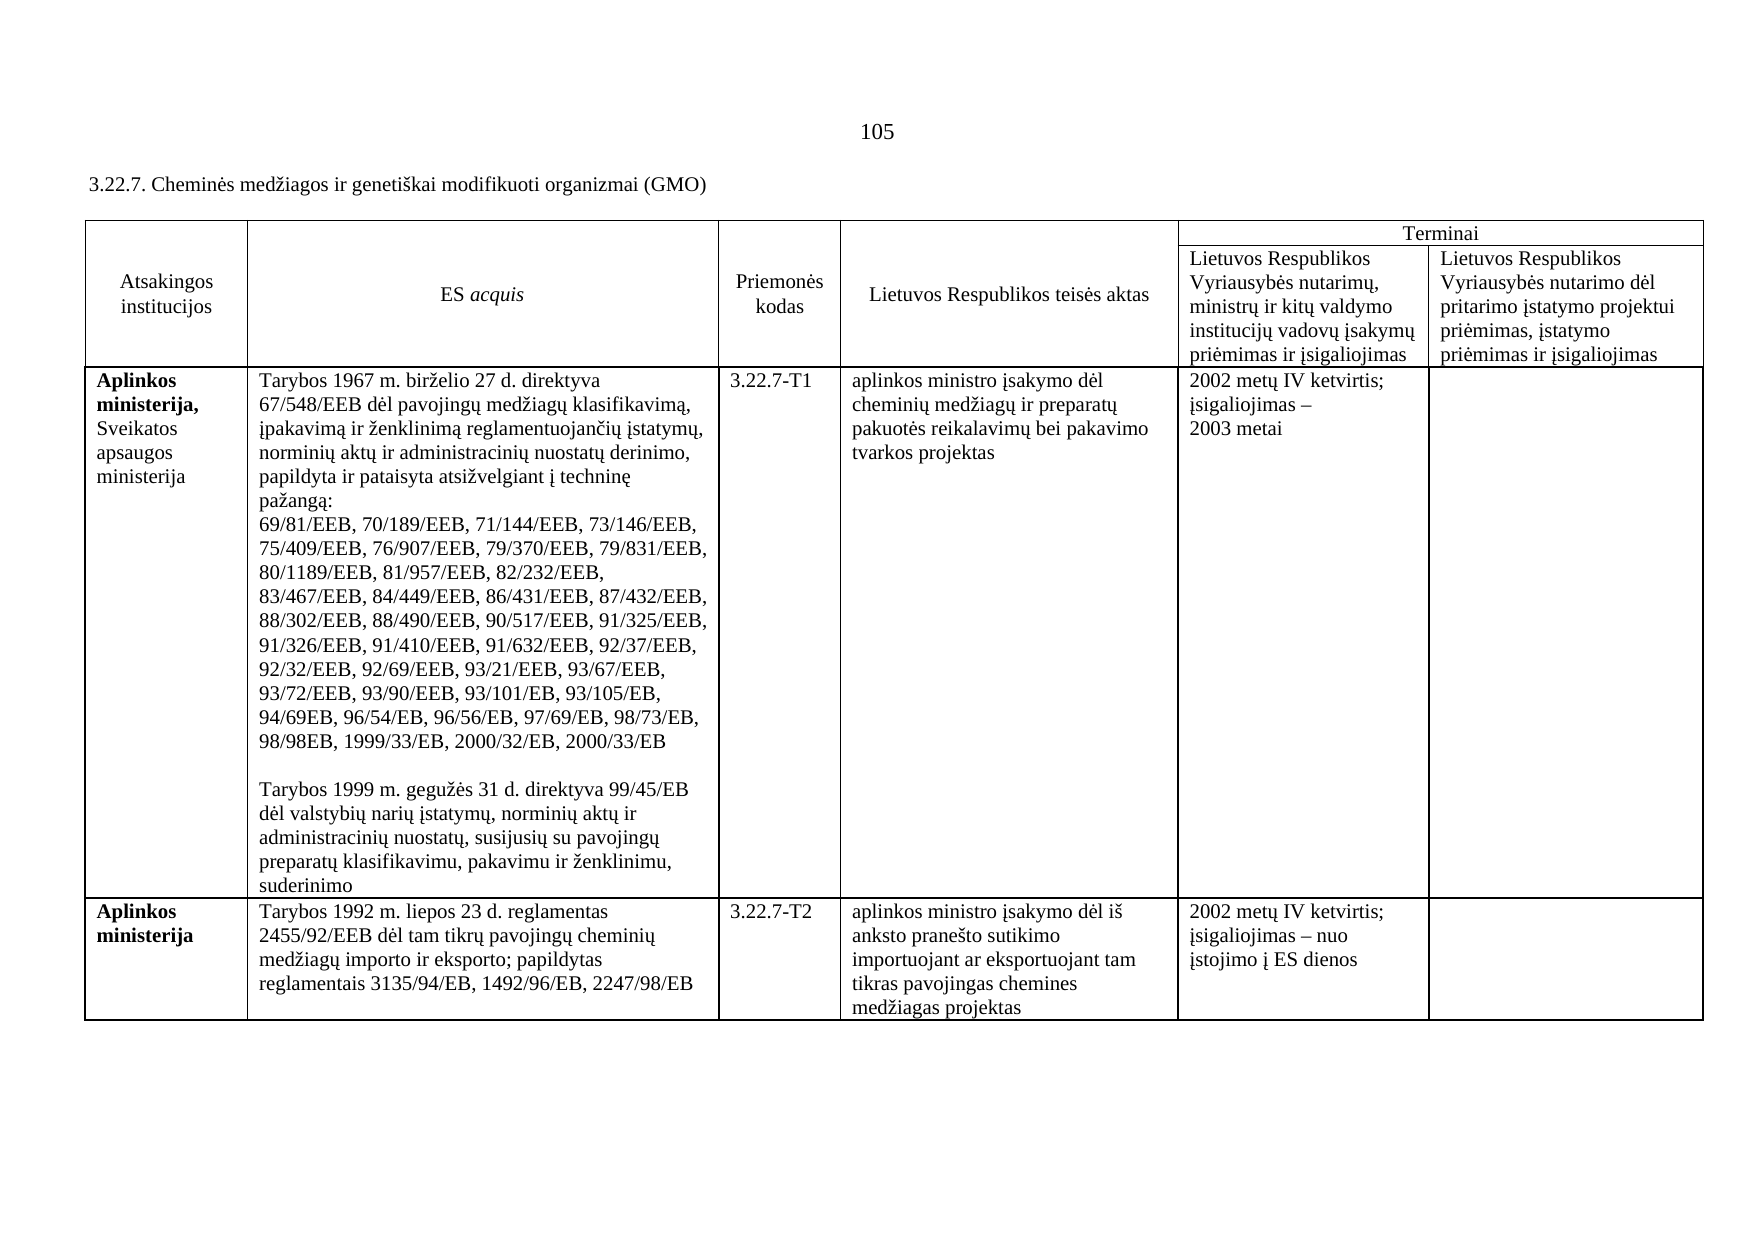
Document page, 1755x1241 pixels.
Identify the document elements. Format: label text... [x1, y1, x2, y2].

table_cell Aplinkos ministerija [86, 899, 247, 1019]
table_header Atsakingos institucijos [86, 221, 247, 366]
table_header Lietuvos Respublikos teisės aktas [841, 221, 1178, 366]
table_cell aplinkos ministro įsakymo dėl cheminių medžiagų ir preparatų pakuotės reikalavimų bei pakavimo tvarkos projektas [841, 368, 1177, 897]
table_cell 3.22.7-T1 [720, 368, 840, 897]
table_cell Lietuvos Respublikos Vyriausybės nutarimų, ministrų ir kitų valdymo institucijų vadovų įsakymų priėmimas ir įsigaliojimas [1179, 246, 1428, 366]
table_cell 2002 metų IV ketvirtis; įsigaliojimas – nuo įstojimo į ES dienos [1179, 899, 1428, 1019]
table_header Terminai [1179, 221, 1703, 245]
table_cell Lietuvos Respublikos Vyriausybės nutarimo dėl pritarimo įstatymo projektui priėmimas, įstatymo priėmimas ir įsigaliojimas [1429, 246, 1703, 366]
table_cell [1430, 899, 1702, 1019]
table_cell 2002 metų IV ketvirtis; įsigaliojimas – 2003 metai [1179, 368, 1428, 897]
table_header ES acquis [248, 221, 718, 366]
table_cell aplinkos ministro įsakymo dėl iš anksto pranešto sutikimo importuojant ar eksportuojant tam tikras pavojingas chemines medžiagas projektas [841, 899, 1177, 1019]
table_cell 3.22.7-T2 [720, 899, 840, 1019]
table_cell Tarybos 1992 m. liepos 23 d. reglamentas 2455/92/EEB dėl tam tikrų pavojingų cheminių medžiagų importo ir eksporto; papildytas reglamentais 3135/94/EB, 1492/96/EB, 2247/98/EB [248, 899, 718, 1019]
table_header Priemonės kodas [719, 221, 840, 366]
table_cell Aplinkos ministerija, Sveikatos apsaugos ministerija [86, 368, 247, 897]
table_cell Tarybos 1967 m. birželio 27 d. direktyva 67/548/EEB dėl pavojingų medžiagų klasifikavimą, įpakavimą ir ženklinimą reglamentuojančių įstatymų, norminių aktų ir administracinių nuostatų derinimo, papildyta ir pataisyta atsižvelgiant į techninę pažangą: 69/81/EEB, 70/189/EEB, 71/144/EEB, 73/146/EEB, 75/409/EEB, 76/907/EEB, 79/370/EEB, 79/831/EEB, 80/1189/EEB, 81/957/EEB, 82/232/EEB, 83/467/EEB, 84/449/EEB, 86/431/EEB, 87/432/EEB, 88/302/EEB, 88/490/EEB, 90/517/EEB, 91/325/EEB, 91/326/EEB, 91/410/EEB, 91/632/EEB, 92/37/EEB, 92/32/EEB, 92/69/EEB, 93/21/EEB, 93/67/EEB, 93/72/EEB, 93/90/EEB, 93/101/EB, 93/105/EB, 94/69EB, 96/54/EB, 96/56/EB, 97/69/EB, 98/73/EB, 98/98EB, 1999/33/EB, 2000/32/EB, 2000/33/EB Tarybos 1999 m. gegužės 31 d. direktyva 99/45/EB dėl valstybių narių įstatymų, norminių aktų ir administracinių nuostatų, susijusių su pavojingų preparatų klasifikavimu, pakavimu ir ženklinimu, suderinimo [248, 368, 718, 897]
subtitle 3.22.7. Cheminės medžiagos ir genetiškai modifikuoti organizmai (GMO) [89, 172, 1666, 196]
table_cell [1430, 368, 1702, 897]
